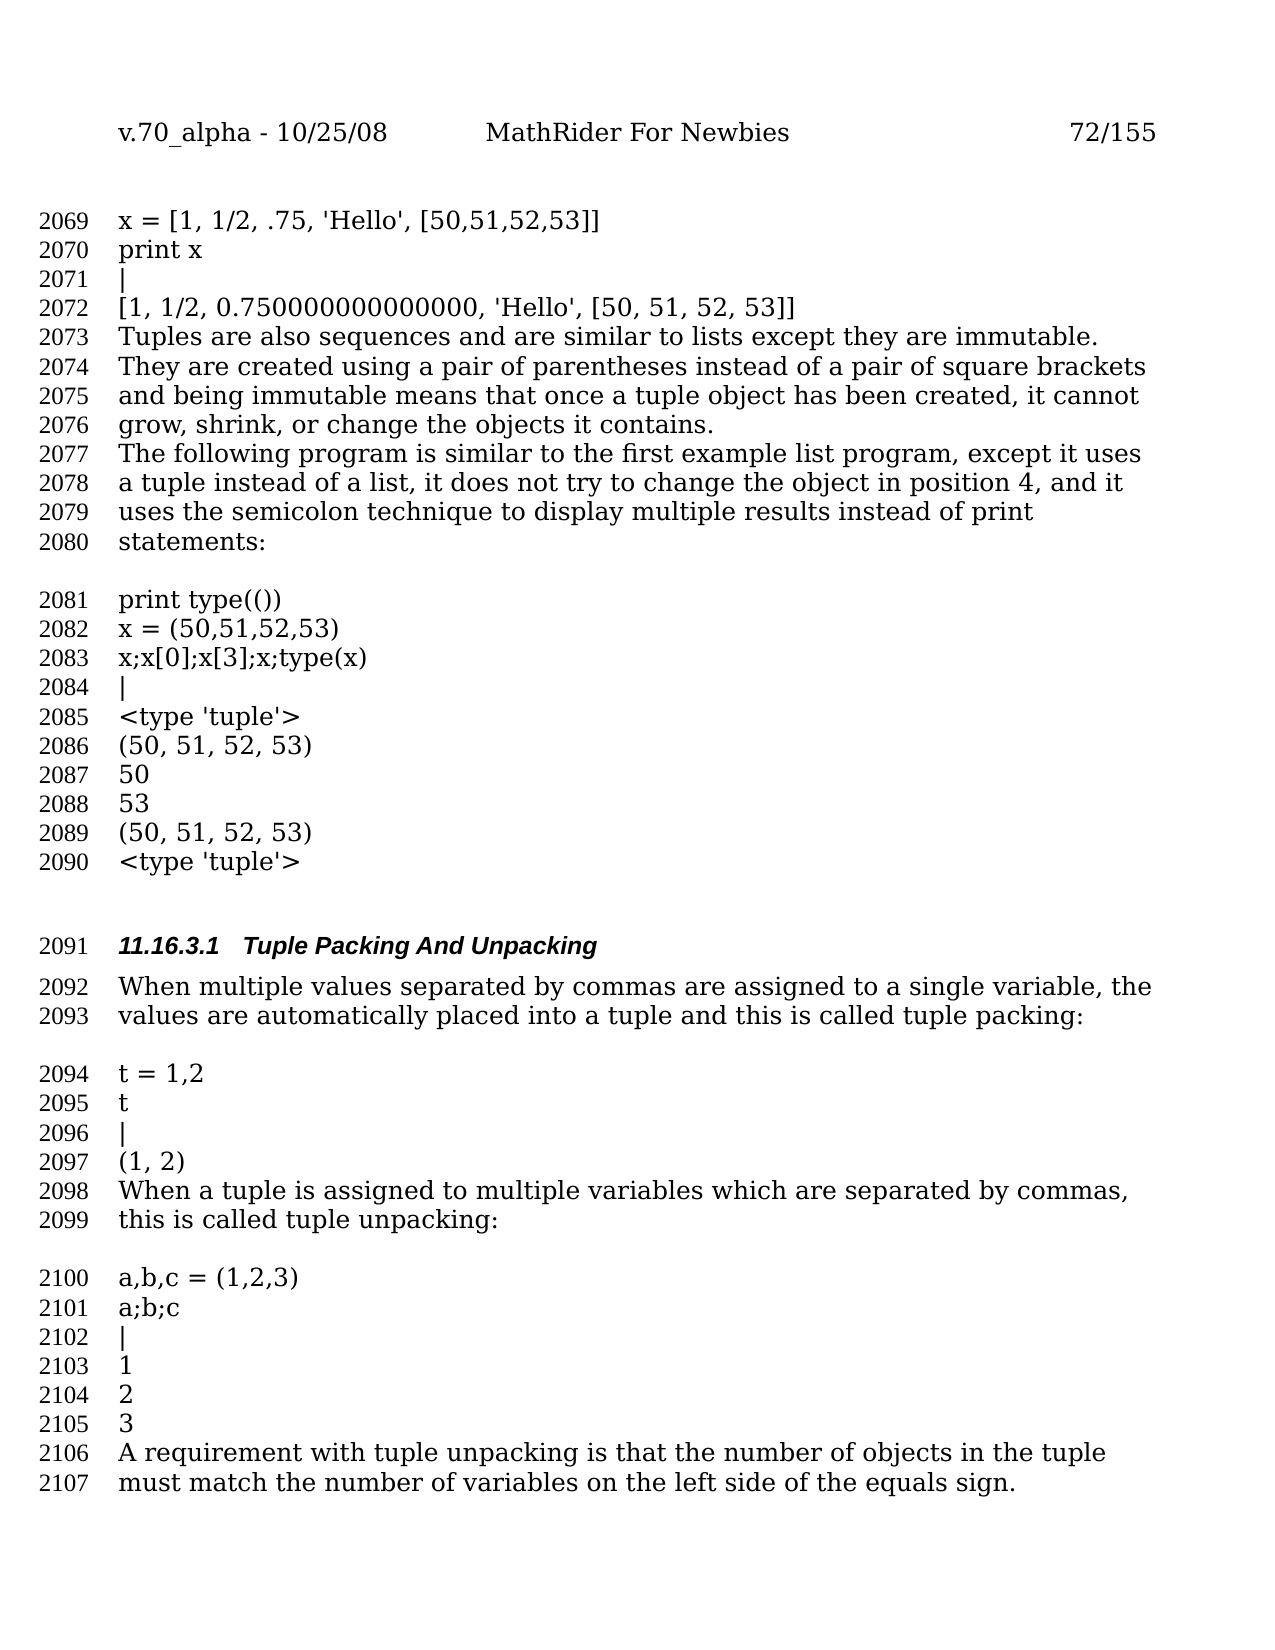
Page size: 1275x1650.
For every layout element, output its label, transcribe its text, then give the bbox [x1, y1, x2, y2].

text t [118, 1089, 1157, 1118]
text a,b,c = (1,2,3) [118, 1264, 1157, 1293]
text (50, 51, 52, 53) [118, 731, 1157, 760]
text [1, 1/2, 0.750000000000000, 'Hello', [50, 51, 52, 53]] [118, 293, 1157, 323]
text The following program is similar to the first example list program, except it uses a tuple instead of a list, it does not try to change the object in position 4, and it uses the semicolon technique to display multiple results instead of print statements: [118, 439, 1157, 556]
text print x [118, 235, 1157, 264]
text x = (50,51,52,53) [118, 614, 1157, 643]
text x;x[0];x[3];x;type(x) [118, 643, 1157, 673]
text a;b;c [118, 1293, 1157, 1322]
text A requirement with tuple unpacking is that the number of objects in the tuple must match the number of variables on the left side of the equals sign. [118, 1439, 1157, 1497]
text print type(()) [118, 585, 1157, 614]
text When a tuple is assigned to multiple variables which are separated by commas, this is called tuple unpacking: [118, 1176, 1157, 1234]
text t = 1,2 [118, 1059, 1157, 1089]
text 2 [118, 1380, 1157, 1409]
text <type 'tuple'> [118, 702, 1157, 731]
text | [118, 673, 1157, 702]
text x = [1, 1/2, .75, 'Hello', [50,51,52,53]] [118, 206, 1157, 235]
text 1 [118, 1351, 1157, 1380]
text 3 [118, 1409, 1157, 1439]
text | [118, 1322, 1157, 1351]
text | [118, 264, 1157, 293]
text (50, 51, 52, 53) [118, 818, 1157, 848]
text | [118, 1118, 1157, 1147]
text Tuples are also sequences and are similar to lists except they are immutable. They are created using a pair of parentheses instead of a pair of square brackets and being immutable means that once a tuple object has been created, it cannot grow, shrink, or change the objects it contains. [118, 323, 1157, 439]
text 50 [118, 760, 1157, 789]
text When multiple values separated by commas are assigned to a single variable, the values are automatically placed into a tuple and this is called tuple packing: [118, 972, 1157, 1030]
text <type 'tuple'> [118, 848, 1157, 877]
subtitle Tuple Packing And Unpacking [118, 931, 1157, 959]
text 53 [118, 789, 1157, 818]
text (1, 2) [118, 1147, 1157, 1176]
